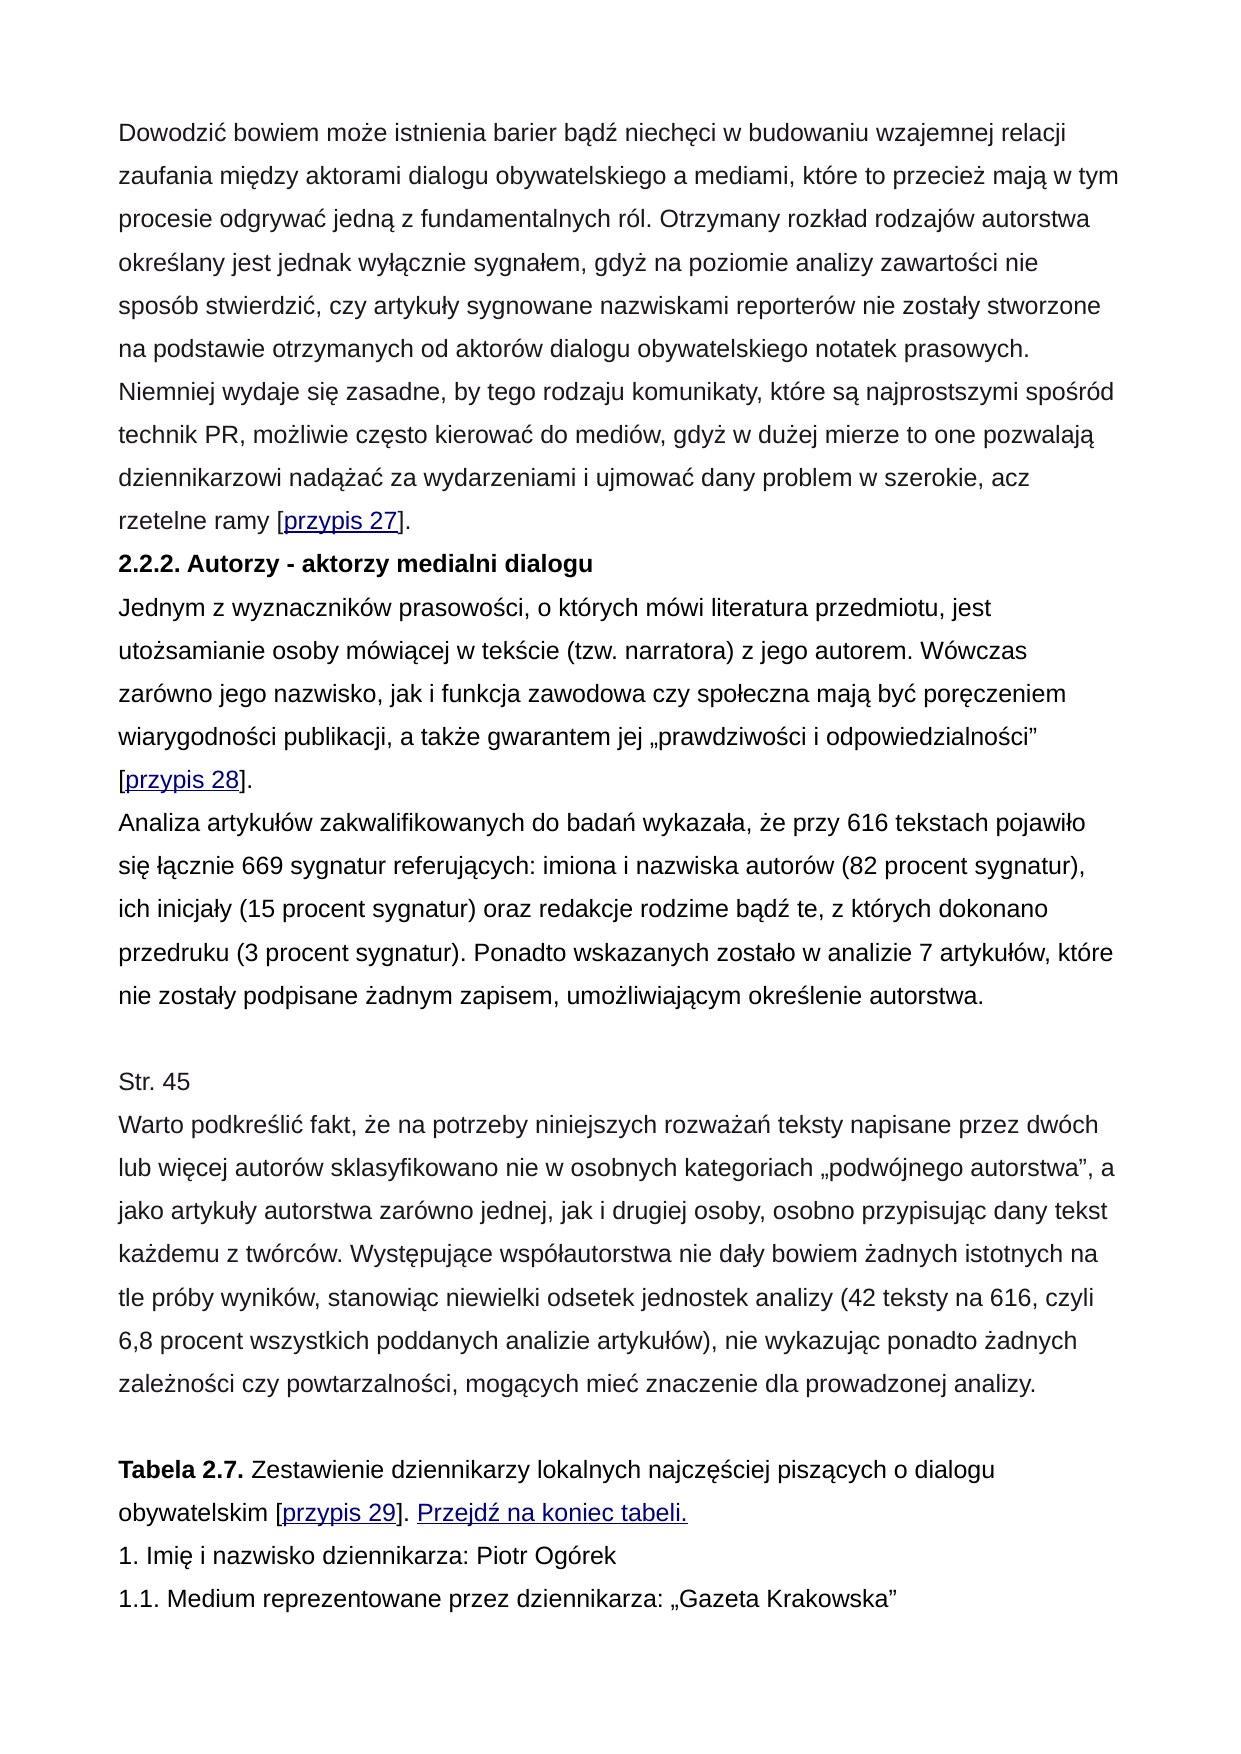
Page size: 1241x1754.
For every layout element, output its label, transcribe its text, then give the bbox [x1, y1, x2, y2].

text 1.1. Medium reprezentowane przez dziennikarza: „Gazeta Krakowska” [118, 1584, 1122, 1613]
text Dowodzić bowiem może istnienia barier bądź niechęci w budowaniu wzajemnej relacji zaufania między aktorami dialogu obywatelskiego a mediami, które to przecież mają w tym procesie odgrywać jedną z fundamentalnych ról. Otrzymany rozkład rodzajów autorstwa określany jest jednak wyłącznie sygnałem, gdyż na poziomie analizy zawartości nie sposób stwierdzić, czy artykuły sygnowane nazwiskami reporterów nie zostały stworzone na podstawie otrzymanych od aktorów dialogu obywatelskiego notatek prasowych. Niemniej wydaje się zasadne, by tego rodzaju komunikaty, które są najprostszymi spośród technik PR, możliwie często kierować do mediów, gdyż w dużej mierze to one pozwalają dziennikarzowi nadążać za wydarzeniami i ujmować dany problem w szerokie, acz rzetelne ramy [przypis 27]. [118, 118, 1122, 535]
subtitle 2.2.2. Autorzy - aktorzy medialni dialogu [118, 549, 1122, 578]
text Jednym z wyznaczników prasowości, o których mówi literatura przedmiotu, jest utożsamianie osoby mówiącej w tekście (tzw. narratora) z jego autorem. Wówczas zarówno jego nazwisko, jak i funkcja zawodowa czy społeczna mają być poręczeniem wiarygodności publikacji, a także gwarantem jej „prawdziwości i odpowiedzialności” [przypis 28]. [118, 592, 1122, 794]
text 1. Imię i nazwisko dziennikarza: Piotr Ogórek [118, 1541, 1122, 1570]
text Str. 45 [118, 1067, 1122, 1096]
text Warto podkreślić fakt, że na potrzeby niniejszych rozważań teksty napisane przez dwóch lub więcej autorów sklasyfikowano nie w osobnych kategoriach „podwójnego autorstwa”, a jako artykuły autorstwa zarówno jednej, jak i drugiej osoby, osobno przypisując dany tekst każdemu z twórców. Występujące współautorstwa nie dały bowiem żadnych istotnych na tle próby wyników, stanowiąc niewielki odsetek jednostek analizy (42 teksty na 616, czyli 6,8 procent wszystkich poddanych analizie artykułów), nie wykazując ponadto żadnych zależności czy powtarzalności, mogących mieć znaczenie dla prowadzonej analizy. [118, 1110, 1122, 1397]
text Analiza artykułów zakwalifikowanych do badań wykazała, że przy 616 tekstach pojawiło się łącznie 669 sygnatur referujących: imiona i nazwiska autorów (82 procent sygnatur), ich inicjały (15 procent sygnatur) oraz redakcje rodzime bądź te, z których dokonano przedruku (3 procent sygnatur). Ponadto wskazanych zostało w analizie 7 artykułów, które nie zostały podpisane żadnym zapisem, umożliwiającym określenie autorstwa. [118, 808, 1122, 1009]
subtitle Tabela 2.7. Zestawienie dziennikarzy lokalnych najczęściej piszących o dialogu obywatelskim [przypis 29]. Przejdź na koniec tabeli. [118, 1455, 1122, 1527]
